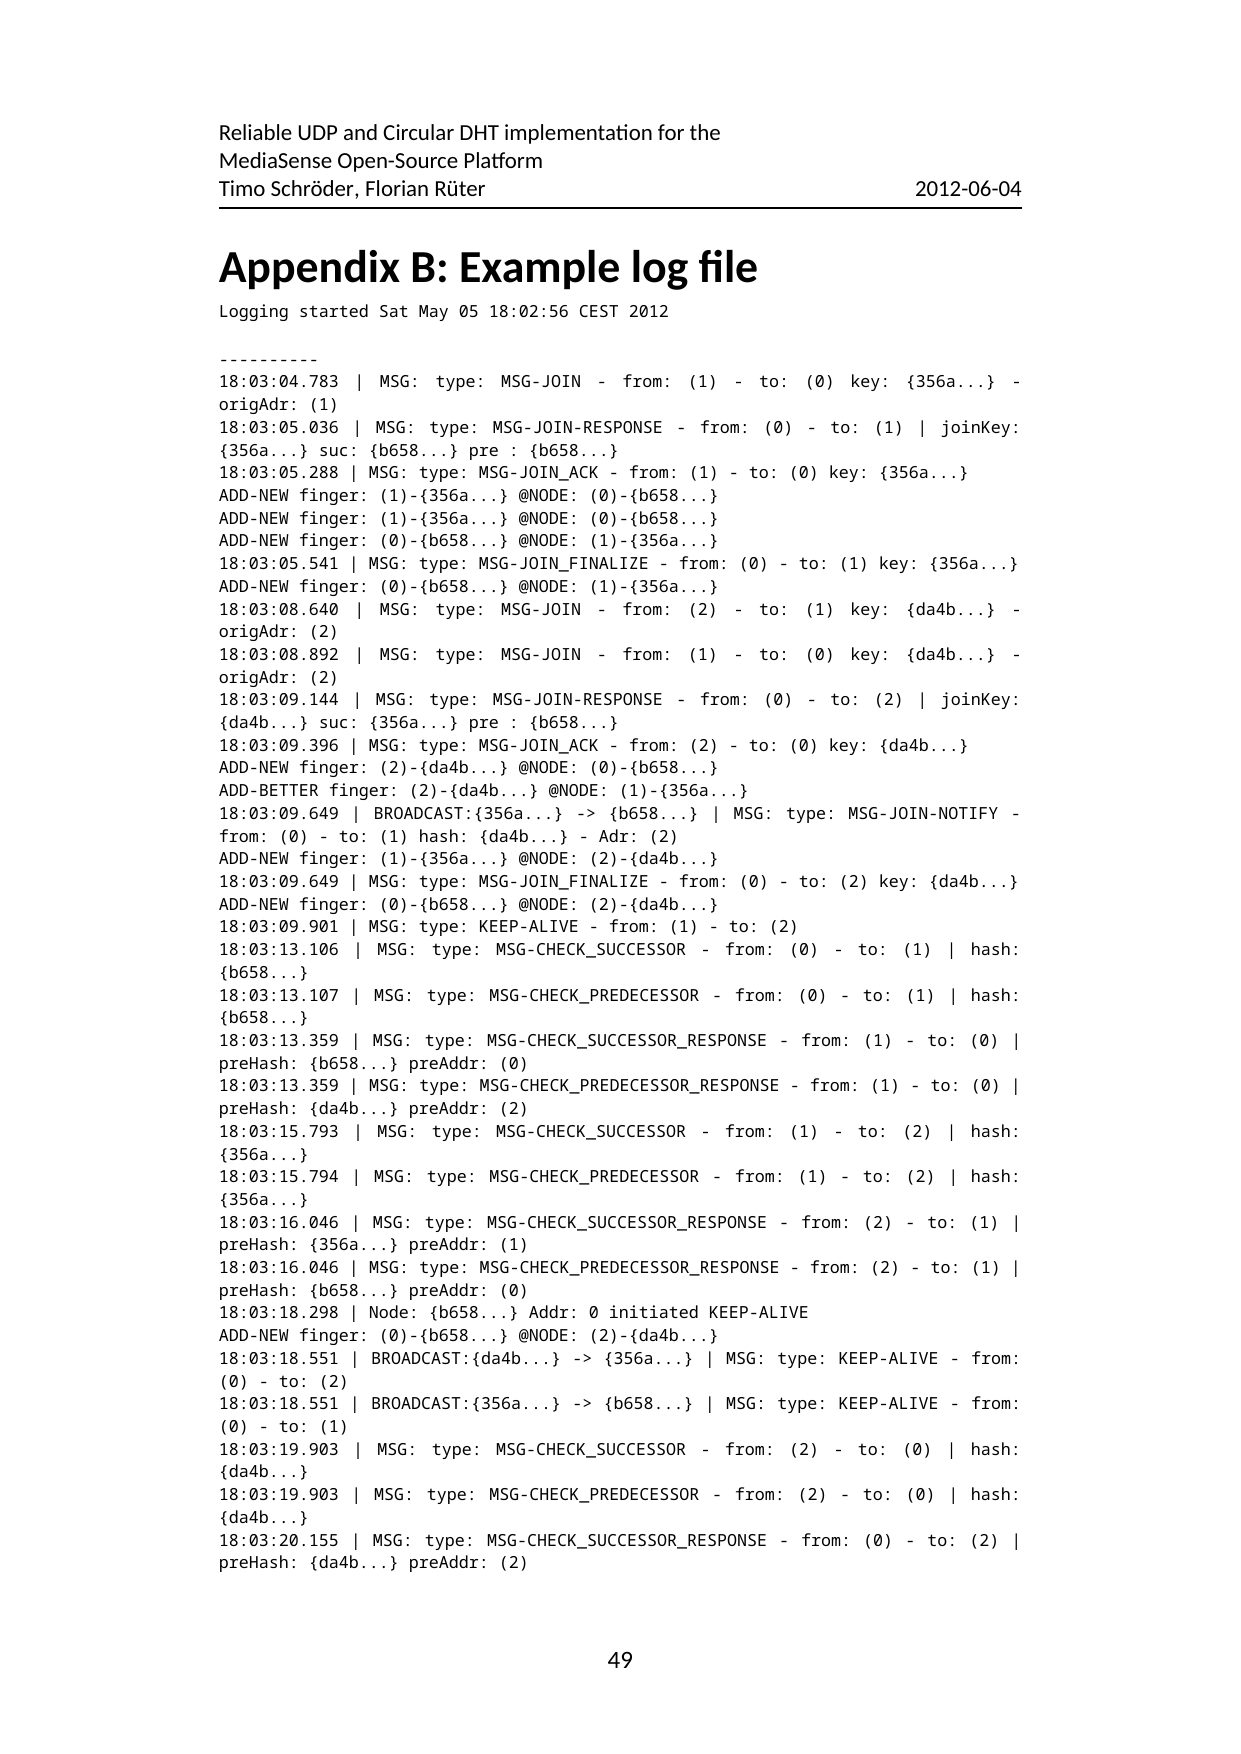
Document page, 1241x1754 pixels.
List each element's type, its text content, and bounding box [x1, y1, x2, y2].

text 18:03:13.359 | MSG: type: MSG-CHECK_SUCCESSOR_RESPONSE - from: (1) - to: (0) | preHash: {b658...} preAddr: (0) [218, 1028, 1022, 1074]
text 18:03:05.288 | MSG: type: MSG-JOIN_ACK - from: (1) - to: (0) key: {356a...} [218, 461, 1022, 483]
text 18:03:08.892 | MSG: type: MSG-JOIN - from: (1) - to: (0) key: {da4b...} - origAdr: (2) [218, 642, 1022, 688]
text 18:03:16.046 | MSG: type: MSG-CHECK_SUCCESSOR_RESPONSE - from: (2) - to: (1) | preHash: {356a...} preAddr: (1) [218, 1210, 1022, 1256]
text 18:03:04.783 | MSG: type: MSG-JOIN - from: (1) - to: (0) key: {356a...} - origAdr: (1) [218, 370, 1022, 415]
text 18:03:18.298 | Node: {b658...} Addr: 0 initiated KEEP-ALIVE [218, 1301, 1022, 1324]
text ---------- [218, 347, 1022, 370]
text ADD-NEW finger: (0)-{b658...} @NODE: (1)-{356a...} [218, 574, 1022, 597]
text 18:03:13.106 | MSG: type: MSG-CHECK_SUCCESSOR - from: (0) - to: (1) | hash: {b658...} [218, 938, 1022, 983]
text 18:03:09.649 | BROADCAST:{356a...} -> {b658...} | MSG: type: MSG-JOIN-NOTIFY - from: (0) - to: (1) hash: {da4b...} - Adr: (2) [218, 801, 1022, 847]
text 18:03:19.903 | MSG: type: MSG-CHECK_PREDECESSOR - from: (2) - to: (0) | hash: {da4b...} [218, 1483, 1022, 1528]
text Logging started Sat May 05 18:02:56 CEST 2012 [218, 300, 1022, 322]
text ADD-NEW finger: (0)-{b658...} @NODE: (2)-{da4b...} [218, 1324, 1022, 1346]
text 18:03:18.551 | BROADCAST:{356a...} -> {b658...} | MSG: type: KEEP-ALIVE - from: (0) - to: (1) [218, 1392, 1022, 1437]
subtitle Appendix B: Example log file [218, 238, 1022, 294]
text ADD-NEW finger: (0)-{b658...} @NODE: (2)-{da4b...} [218, 892, 1022, 915]
text 18:03:19.903 | MSG: type: MSG-CHECK_SUCCESSOR - from: (2) - to: (0) | hash: {da4b...} [218, 1437, 1022, 1483]
text 18:03:08.640 | MSG: type: MSG-JOIN - from: (2) - to: (1) key: {da4b...} - origAdr: (2) [218, 597, 1022, 642]
text ADD-NEW finger: (1)-{356a...} @NODE: (2)-{da4b...} [218, 847, 1022, 869]
text 18:03:18.551 | BROADCAST:{da4b...} -> {356a...} | MSG: type: KEEP-ALIVE - from: (0) - to: (2) [218, 1346, 1022, 1392]
text 18:03:15.794 | MSG: type: MSG-CHECK_PREDECESSOR - from: (1) - to: (2) | hash: {356a...} [218, 1165, 1022, 1210]
text 18:03:15.793 | MSG: type: MSG-CHECK_SUCCESSOR - from: (1) - to: (2) | hash: {356a...} [218, 1119, 1022, 1165]
text 18:03:05.541 | MSG: type: MSG-JOIN_FINALIZE - from: (0) - to: (1) key: {356a...} [218, 552, 1022, 574]
text 18:03:09.144 | MSG: type: MSG-JOIN-RESPONSE - from: (0) - to: (2) | joinKey: {da4b...} suc: {356a...} pre : {b658...} [218, 688, 1022, 733]
text 18:03:16.046 | MSG: type: MSG-CHECK_PREDECESSOR_RESPONSE - from: (2) - to: (1) | preHash: {b658...} preAddr: (0) [218, 1256, 1022, 1301]
text 18:03:13.359 | MSG: type: MSG-CHECK_PREDECESSOR_RESPONSE - from: (1) - to: (0) | preHash: {da4b...} preAddr: (2) [218, 1074, 1022, 1119]
text ADD-BETTER finger: (2)-{da4b...} @NODE: (1)-{356a...} [218, 779, 1022, 801]
text ADD-NEW finger: (1)-{356a...} @NODE: (0)-{b658...} [218, 506, 1022, 529]
text 18:03:09.649 | MSG: type: MSG-JOIN_FINALIZE - from: (0) - to: (2) key: {da4b...} [218, 869, 1022, 892]
text ADD-NEW finger: (2)-{da4b...} @NODE: (0)-{b658...} [218, 756, 1022, 779]
text 18:03:13.107 | MSG: type: MSG-CHECK_PREDECESSOR - from: (0) - to: (1) | hash: {b658...} [218, 983, 1022, 1028]
text ADD-NEW finger: (0)-{b658...} @NODE: (1)-{356a...} [218, 529, 1022, 552]
text 18:03:05.036 | MSG: type: MSG-JOIN-RESPONSE - from: (0) - to: (1) | joinKey: {356a...} suc: {b658...} pre : {b658...} [218, 415, 1022, 461]
text 18:03:09.396 | MSG: type: MSG-JOIN_ACK - from: (2) - to: (0) key: {da4b...} [218, 733, 1022, 756]
text 18:03:09.901 | MSG: type: KEEP-ALIVE - from: (1) - to: (2) [218, 915, 1022, 938]
text 18:03:20.155 | MSG: type: MSG-CHECK_SUCCESSOR_RESPONSE - from: (0) - to: (2) | preHash: {da4b...} preAddr: (2) [218, 1528, 1022, 1573]
text ADD-NEW finger: (1)-{356a...} @NODE: (0)-{b658...} [218, 483, 1022, 506]
